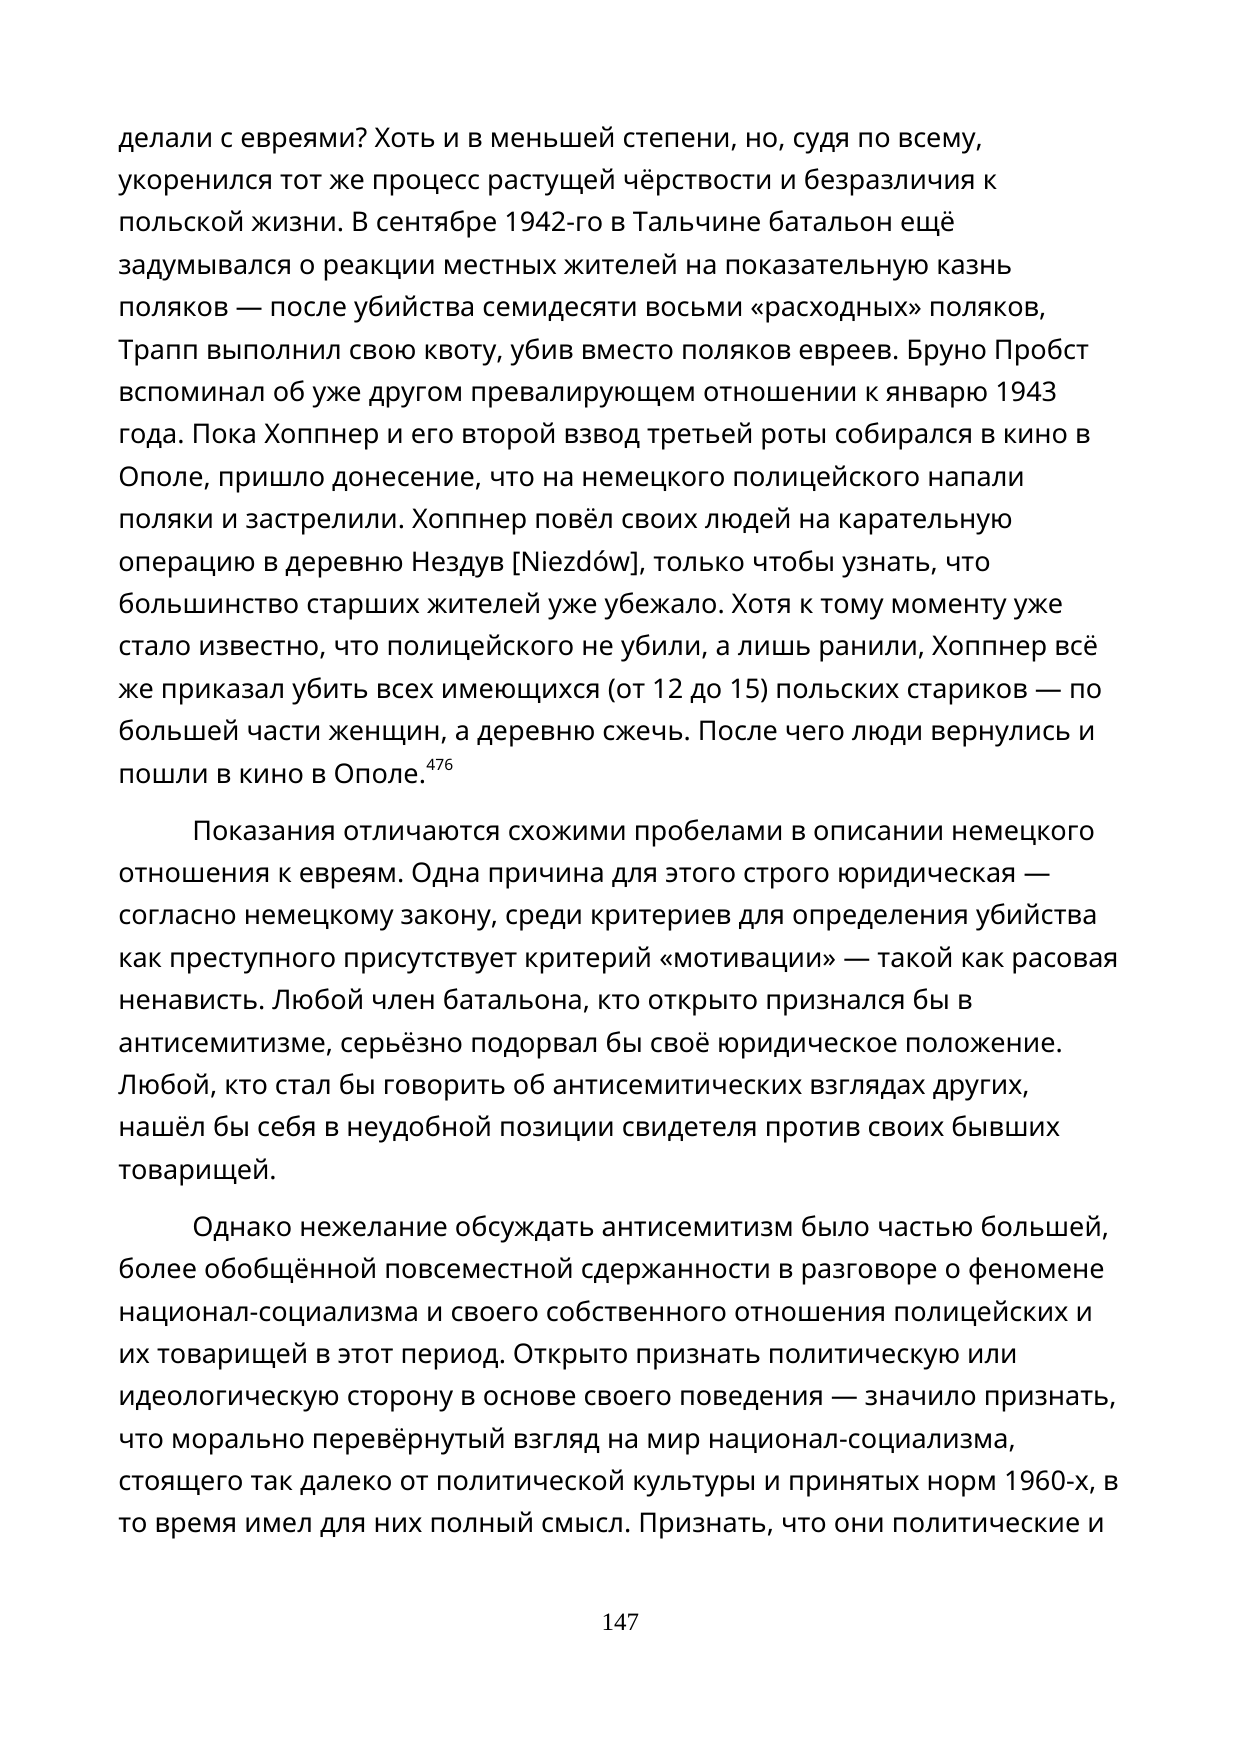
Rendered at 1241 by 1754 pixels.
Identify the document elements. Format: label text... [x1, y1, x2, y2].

text делали с евреями? Хоть и в меньшей степени, но, судя по всему, укоренился тот же процесс растущей чёрствости и безразличия к польской жизни. В сентябре 1942-го в Тальчине батальон ещё задумывался о реакции местных жителей на показательную казнь поляков — после убийства семидесяти восьми «расходных» поляков, Трапп выполнил свою квоту, убив вместо поляков евреев. Бруно Пробст вспоминал об уже другом превалирующем отношении к январю 1943 года. Пока Хоппнер и его второй взвод третьей роты собирался в кино в Ополе, пришло донесение, что на немецкого полицейского напали поляки и застрелили. Хоппнер повёл своих людей на карательную операцию в деревню Нездув [Niezdów], только чтобы узнать, что большинство старших жителей уже убежало. Хотя к тому моменту уже стало известно, что полицейского не убили, а лишь ранили, Хоппнер всё же приказал убить всех имеющихся (от 12 до 15) польских стариков — по большей части женщин, а деревню сжечь. После чего люди вернулись и пошли в кино в Ополе. [118, 118, 1122, 791]
text Показания отличаются схожими пробелами в описании немецкого отношения к евреям. Одна причина для этого строго юридическая — согласно немецкому закону, среди критериев для определения убийства как преступного присутствует критерий «мотивации» — такой как расовая ненависть. Любой член батальона, кто открыто признался бы в антисемитизме, серьёзно подорвал бы своё юридическое положение. Любой, кто стал бы говорить об антисемитических взглядах других, нашёл бы себя в неудобной позиции свидетеля против своих бывших товарищей. [118, 811, 1122, 1187]
text Однако нежелание обсуждать антисемитизм было частью большей, более обобщённой повсеместной сдержанности в разговоре о феномене национал-социализма и своего собственного отношения полицейских и их товарищей в этот период. Открыто признать политическую или идеологическую сторону в основе своего поведения — значило признать, что морально перевёрнутый взгляд на мир национал-социализма, стоящего так далеко от политической культуры и принятых норм 1960-х, в то время имел для них полный смысл. Признать, что они политические и [118, 1207, 1122, 1541]
